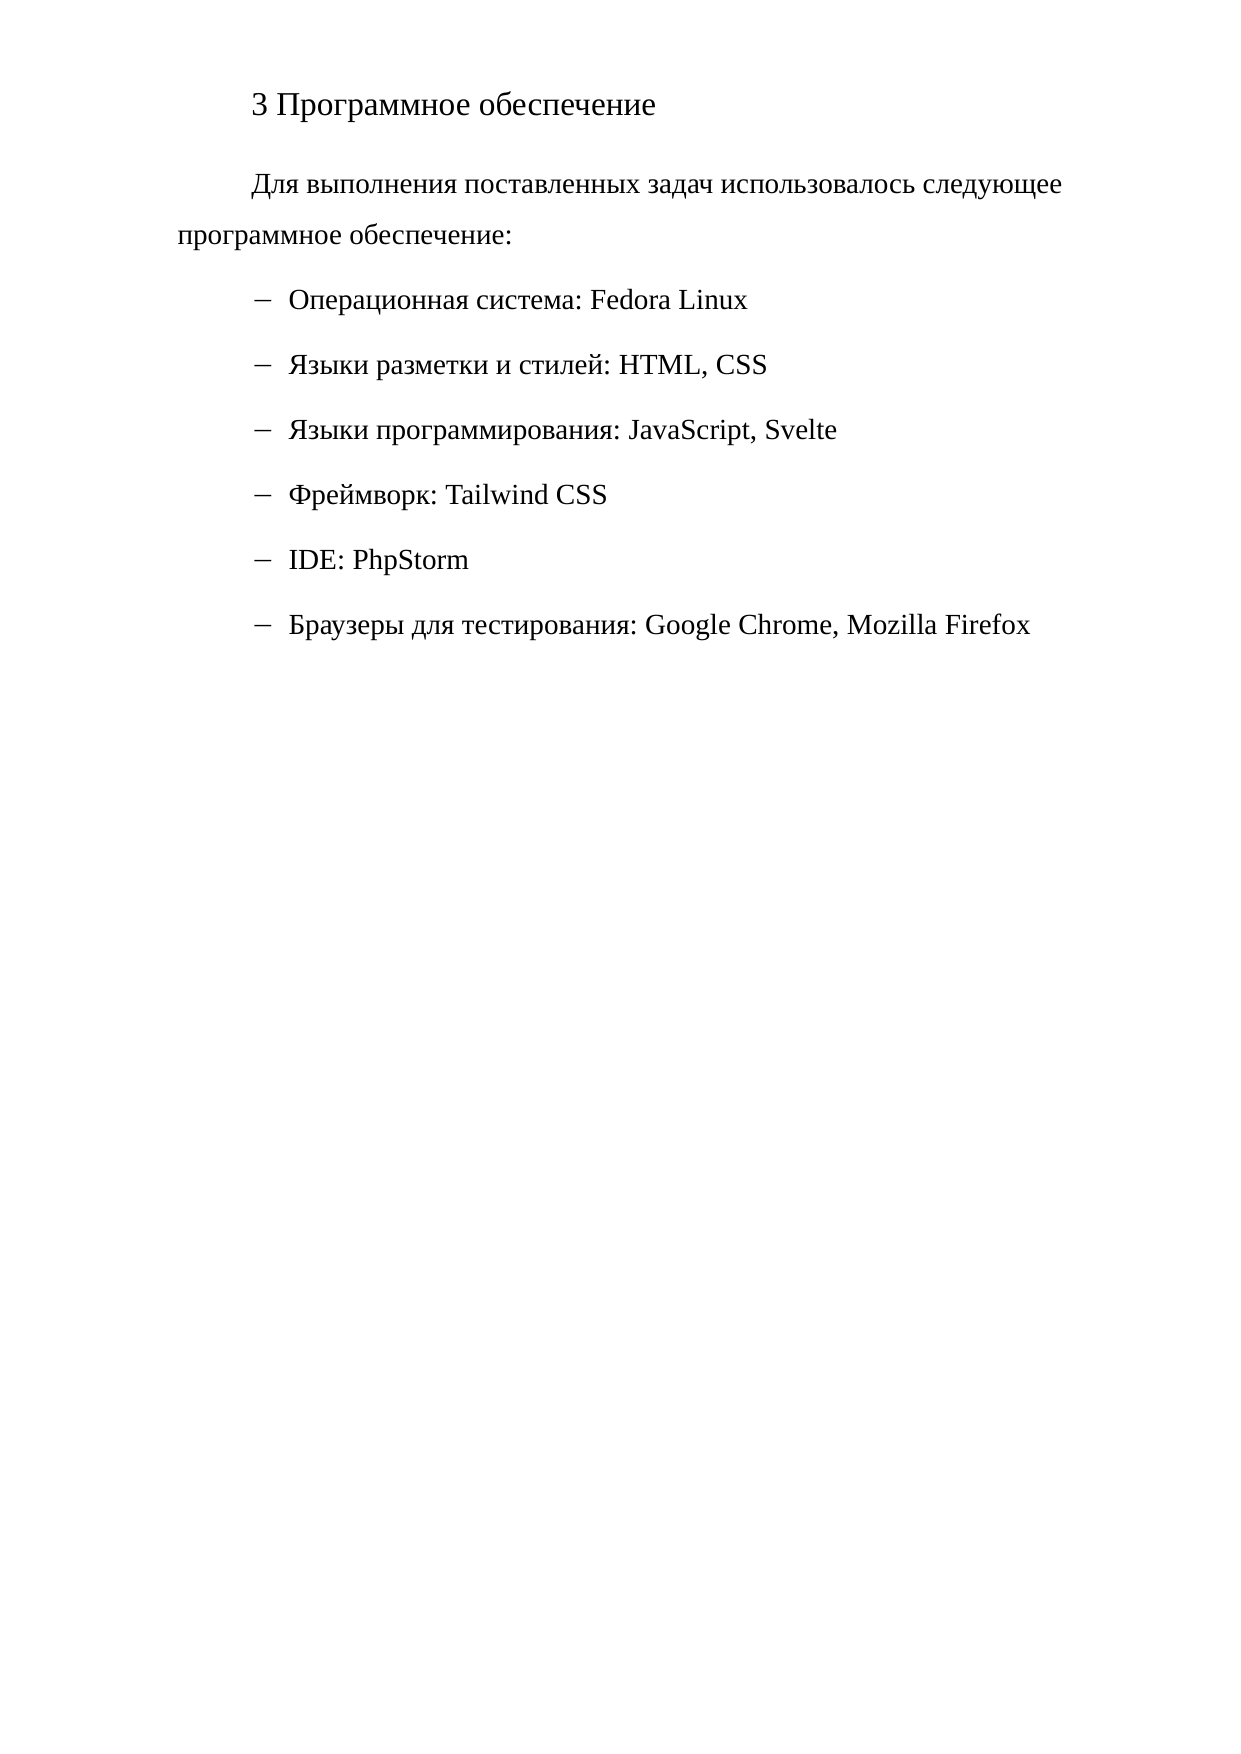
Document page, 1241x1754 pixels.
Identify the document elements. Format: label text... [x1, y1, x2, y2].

list Браузеры для тестирования: Google Chrome, Mozilla Firefox [251, 607, 1122, 640]
subtitle 3 Программное обеспечение [177, 84, 1122, 122]
list IDE: PhpStorm [251, 542, 1122, 575]
list Языки разметки и стилей: HTML, CSS [251, 347, 1122, 380]
text Для выполнения поставленных задач использовалось следующее программное обеспечение: [177, 167, 1122, 250]
list Языки программирования: JavaScript, Svelte [251, 412, 1122, 445]
list Фреймворк: Tailwind CSS [251, 477, 1122, 510]
list Операционная система: Fedora Linux [251, 282, 1122, 315]
